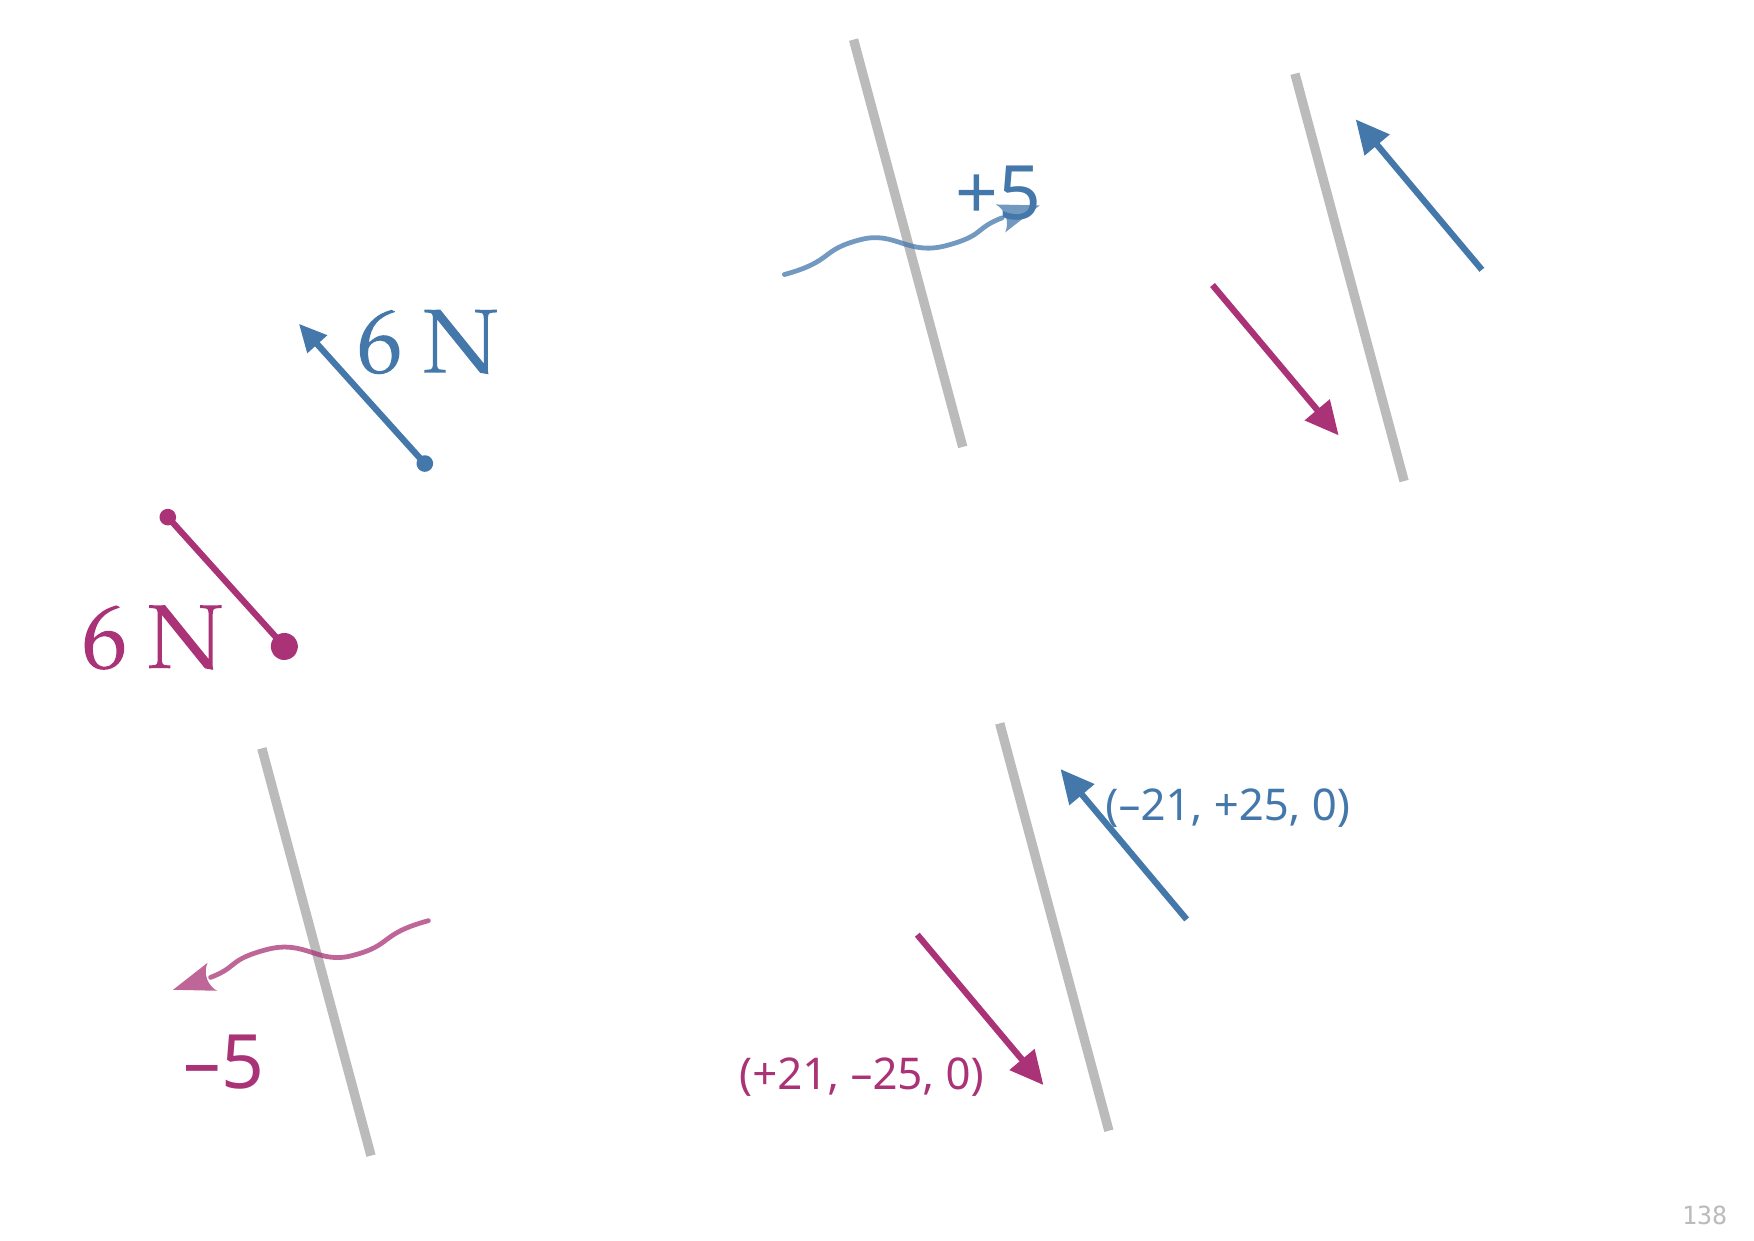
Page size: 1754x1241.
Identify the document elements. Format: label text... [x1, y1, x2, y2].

text_box [149, 605, 222, 670]
text_box –5 [169, 990, 274, 1088]
text_box [424, 309, 497, 375]
text_box [84, 605, 125, 670]
text_box +5 [940, 121, 1054, 219]
text_box [359, 309, 400, 375]
text_box (+21, –25, 0) [724, 1029, 1013, 1096]
text_box (–21, +25, 0) [1090, 760, 1379, 826]
